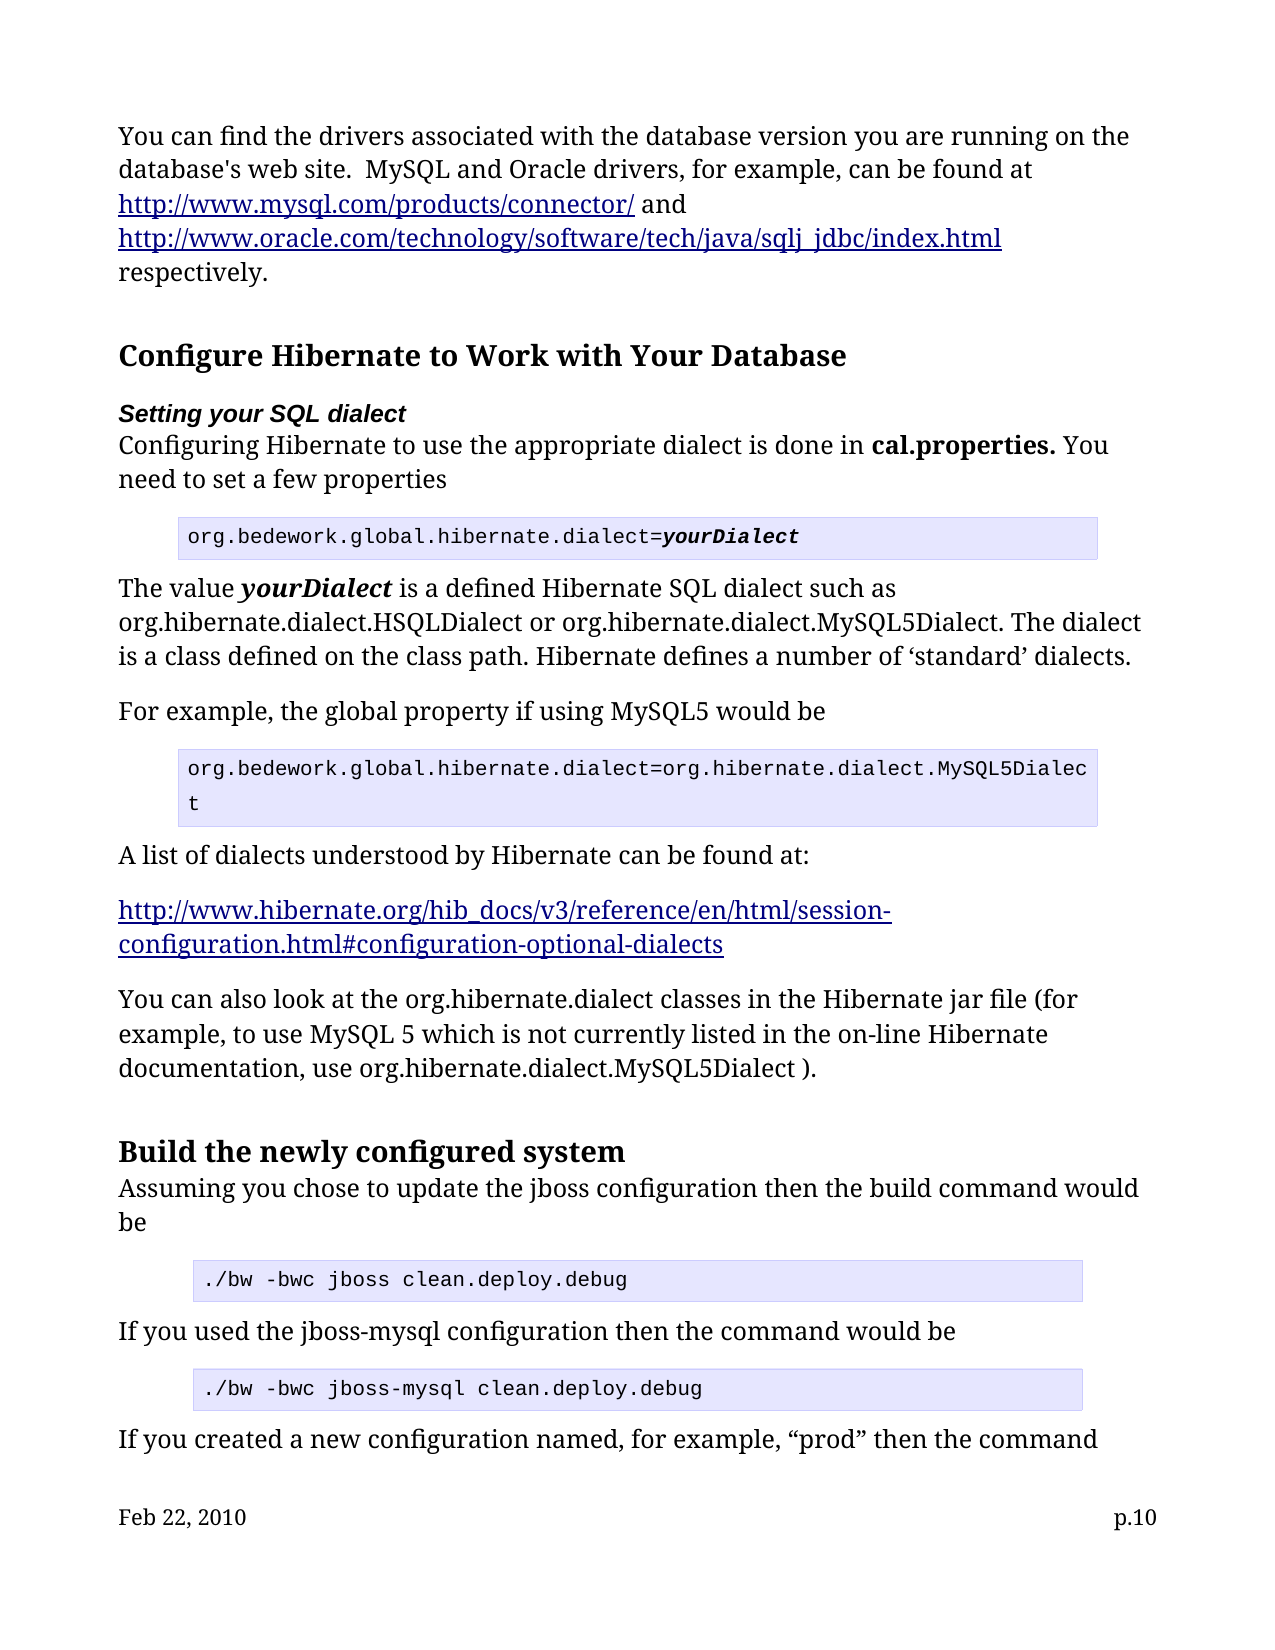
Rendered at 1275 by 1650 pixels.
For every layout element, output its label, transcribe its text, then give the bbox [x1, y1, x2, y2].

text Assuming you chose to update the jboss configuration then the build command would be [118, 1171, 1157, 1239]
subtitle Configure Hibernate to Work with Your Database [118, 335, 1157, 375]
text Configuring Hibernate to use the appropriate dialect is done in cal.properties. You need to set a few properties [118, 428, 1157, 496]
text http://www.hibernate.org/hib_docs/v3/reference/en/html/session-configuration.html#configuration-optional-dialects [118, 893, 1157, 961]
subtitle Setting your SQL dialect [118, 400, 1157, 428]
text You can find the drivers associated with the database version you are running on the database's web site. MySQL and Oracle drivers, for example, can be found at http://www.mysql.com/products/connector/ and http://www.oracle.com/technology/software/tech/java/sqlj_jdbc/index.html respectively. [118, 118, 1157, 288]
text The value yourDialect is a defined Hibernate SQL dialect such as org.hibernate.dialect.HSQLDialect or org.hibernate.dialect.MySQL5Dialect. The dialect is a class defined on the class path. Hibernate defines a number of ‘standard’ dialects. [118, 571, 1157, 673]
text If you used the jboss-mysql configuration then the command would be [118, 1313, 1157, 1347]
text You can also look at the org.hibernate.dialect classes in the Hibernate jar file (for example, to use MySQL 5 which is not currently listed in the on-line Hibernate documentation, use org.hibernate.dialect.MySQL5Dialect ). [118, 982, 1157, 1084]
subtitle Build the newly configured system [118, 1131, 1157, 1171]
text org.bedework.global.hibernate.dialect=org.hibernate.dialect.MySQL5Dialect [179, 750, 1097, 826]
text ./bw -bwc jboss clean.deploy.debug [194, 1261, 1082, 1301]
text org.bedework.global.hibernate.dialect=yourDialect [179, 518, 1097, 559]
text If you created a new configuration named, for example, “prod” then the command [118, 1422, 1157, 1456]
text ./bw -bwc jboss-mysql clean.deploy.debug [194, 1370, 1082, 1410]
text A list of dialects understood by Hibernate can be found at: [118, 838, 1157, 872]
text For example, the global property if using MySQL5 would be [118, 694, 1157, 728]
